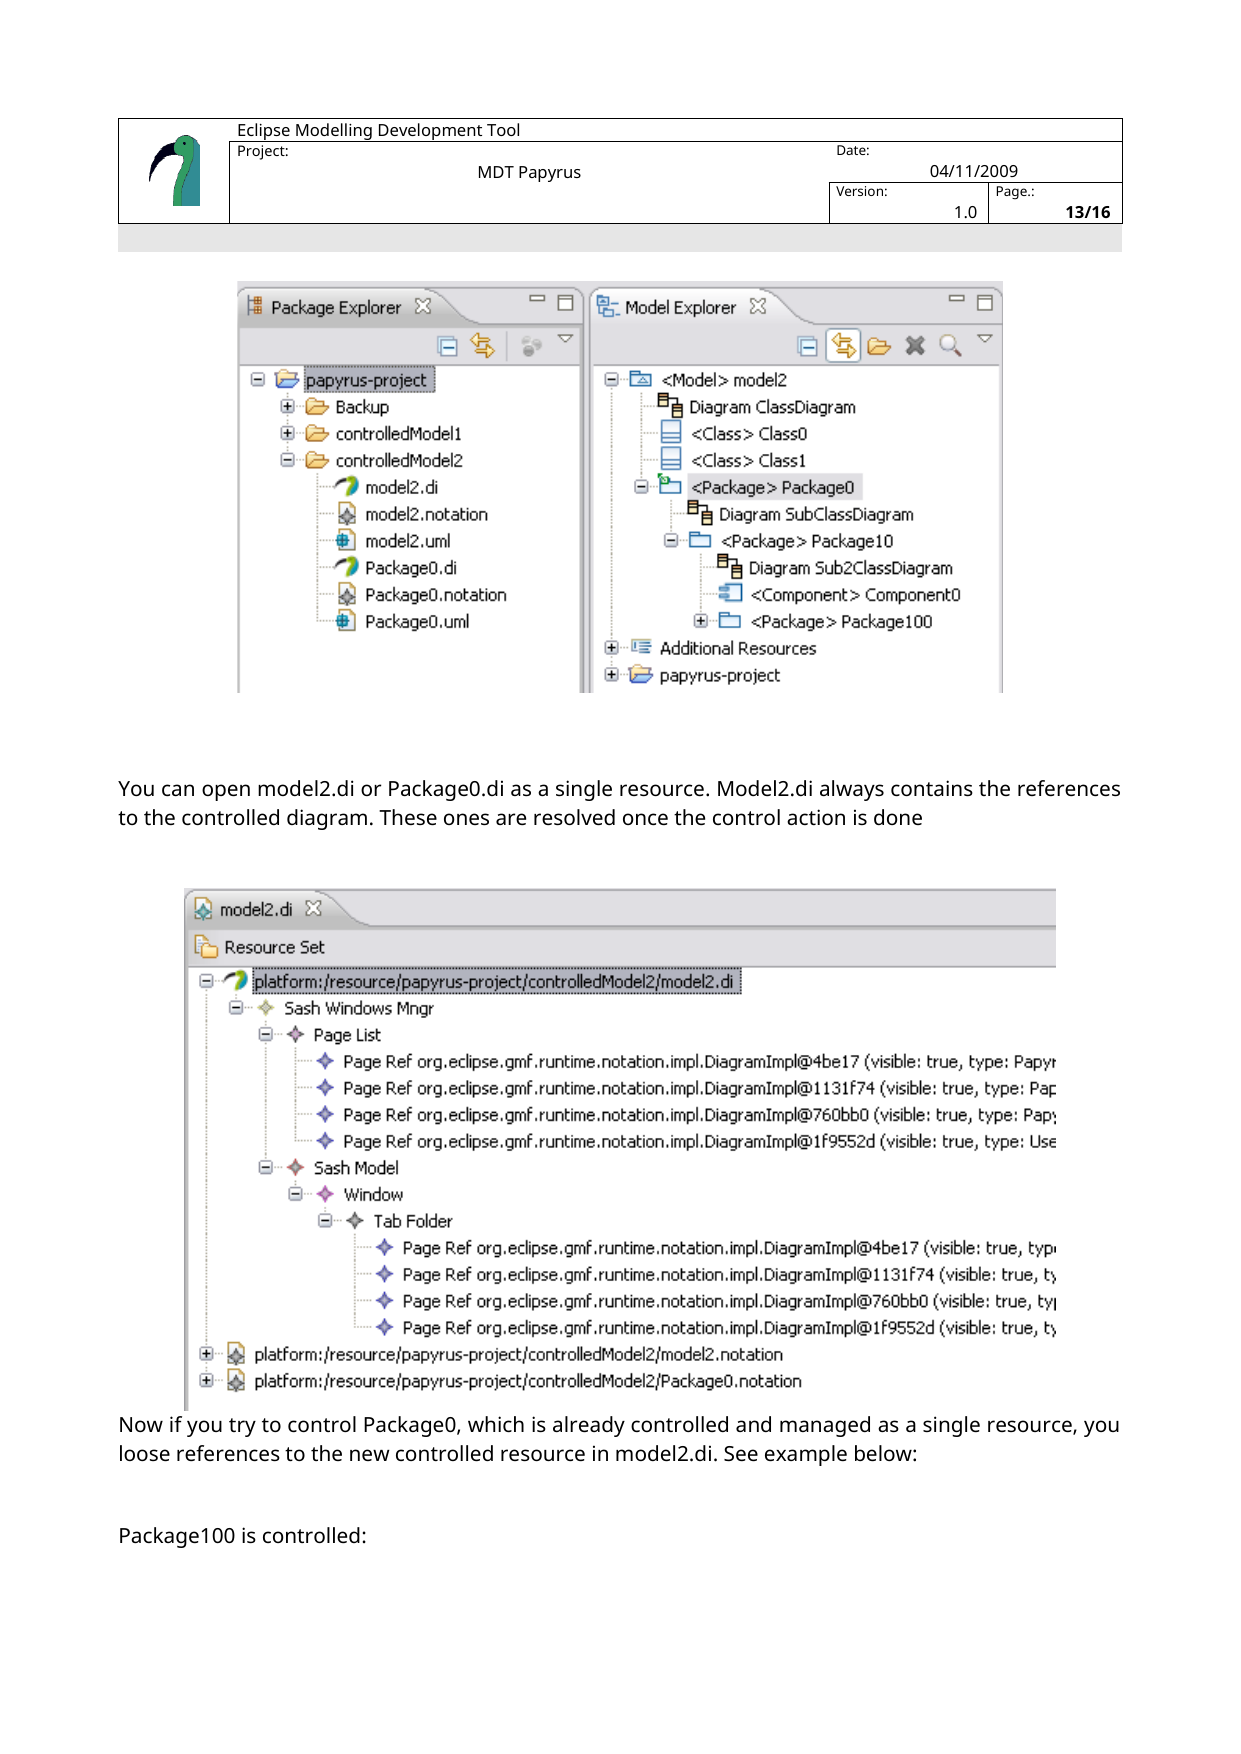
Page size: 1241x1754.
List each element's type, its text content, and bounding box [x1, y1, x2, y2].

picture [147, 133, 201, 209]
text Now if you try to control Package0, which is already controlled and managed as a single resource, you loose references to the new controlled resource in model2.di. See example below: [118, 1324, 1122, 1467]
picture [184, 888, 1056, 1411]
text You can open model2.di or Package0.di as a single resource. Model2.di always contains the references to the controlled diagram. These ones are resolved once the control action is done [118, 774, 1122, 831]
text Package100 is controlled: [118, 1521, 1122, 1549]
